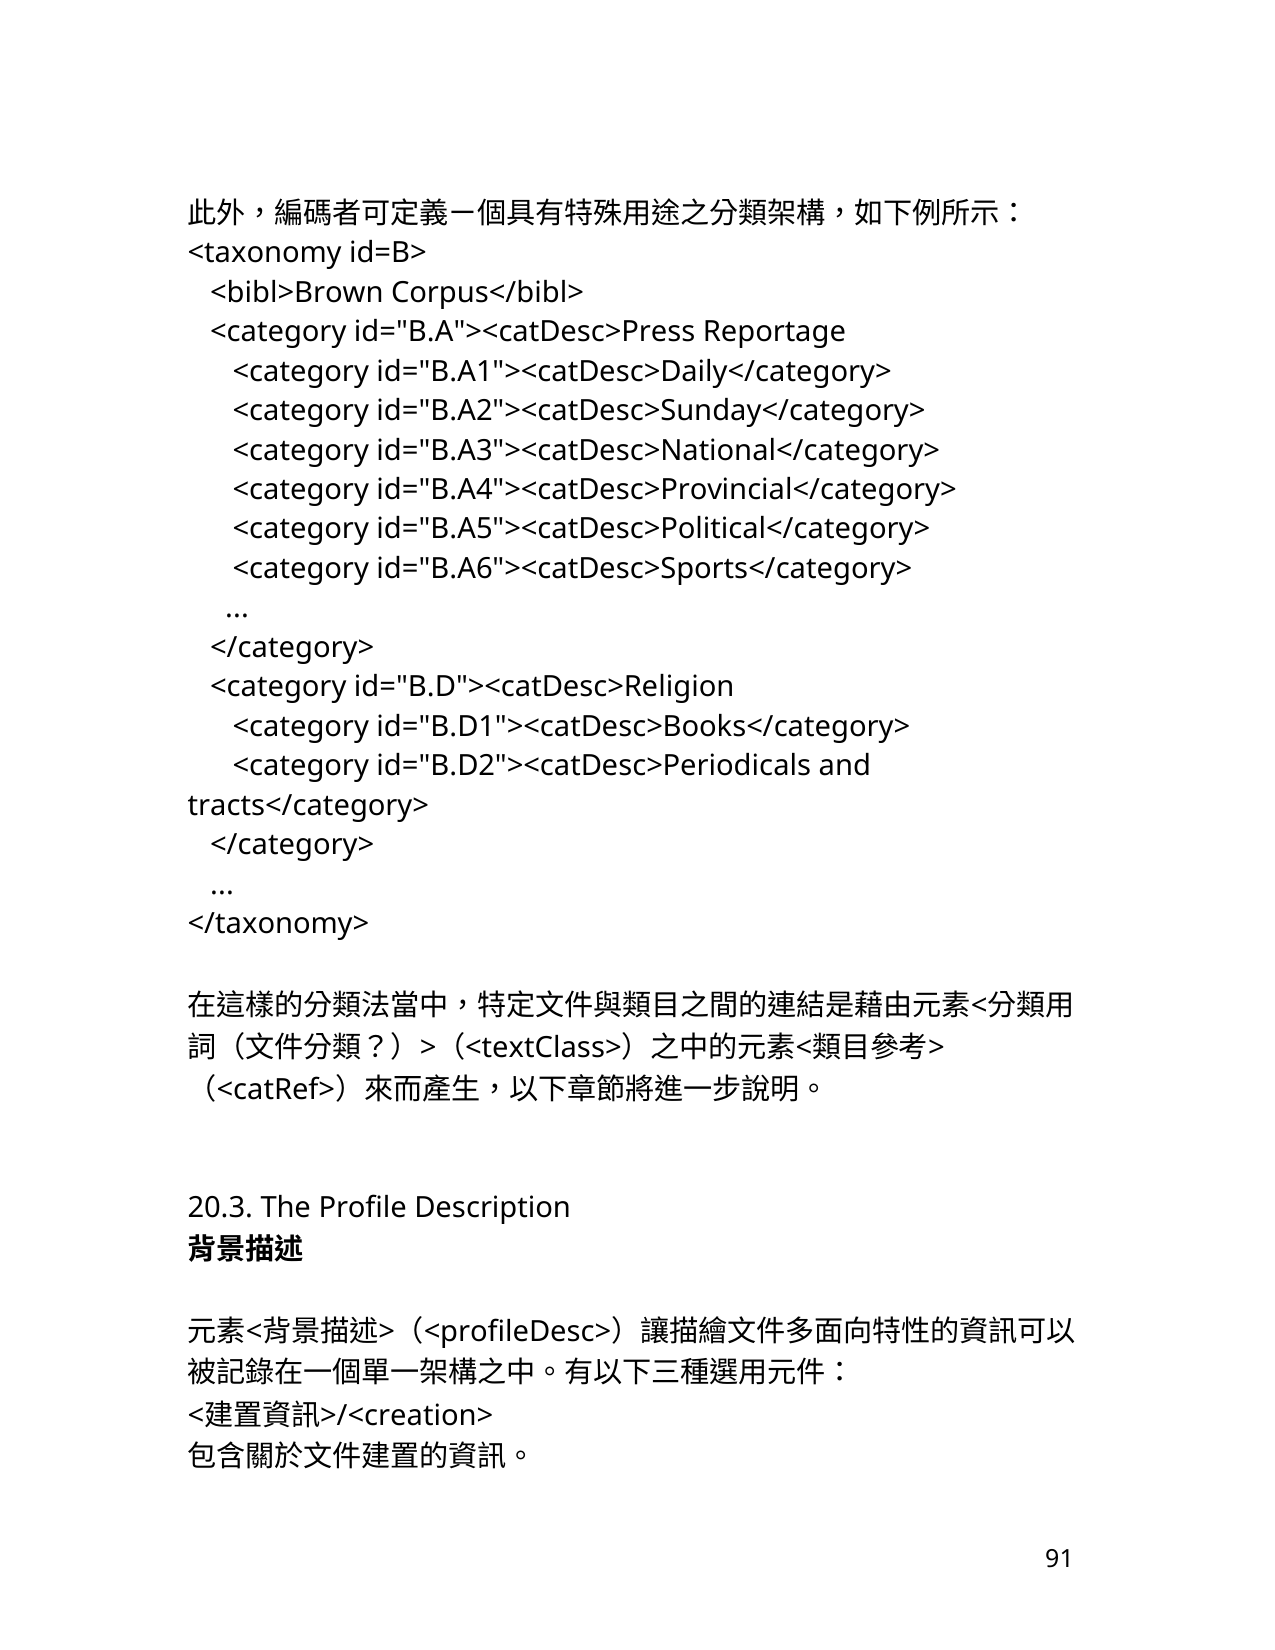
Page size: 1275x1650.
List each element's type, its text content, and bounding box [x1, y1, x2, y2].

text ... [187, 587, 1087, 626]
text <category id="B.A2"><catDesc>Sunday</category> [187, 389, 1087, 429]
text <category id="B.D"><catDesc>Religion [187, 666, 1087, 705]
text 20.3. The Profile Description [187, 1186, 1087, 1226]
text <category id="B.A1"><catDesc>Daily</category> [187, 350, 1087, 389]
text <category id="B.A5"><catDesc>Political</category> [187, 508, 1087, 547]
text <category id="B.D1"><catDesc>Books</category> [187, 705, 1087, 745]
text </category> [187, 824, 1087, 863]
text 背景描述 [187, 1226, 1087, 1268]
text <category id="B.A"><catDesc>Press Reportage [187, 310, 1087, 350]
text <taxonomy id=B> [187, 231, 1087, 271]
text <category id="B.A3"><catDesc>National</category> [187, 429, 1087, 468]
text 在這樣的分類法當中，特定文件與類目之間的連結是藉由元素<分類用詞（文件分類？）>（<textClass>）之中的元素<類目參考>（<catRef>）來而產生，以下章節將進一步說明。 [187, 982, 1087, 1107]
text ... [187, 863, 1087, 903]
text <bibl>Brown Corpus</bibl> [187, 271, 1087, 310]
text </taxonomy> [187, 903, 1087, 942]
text 包含關於文件建置的資訊。 [187, 1433, 1087, 1475]
text <category id="B.D2"><catDesc>Periodicals and tracts</category> [187, 745, 1087, 824]
text <category id="B.A6"><catDesc>Sports</category> [187, 547, 1087, 587]
text <建置資訊>/<creation> [187, 1391, 1087, 1433]
text </category> [187, 626, 1087, 666]
text 元素<背景描述>（<profileDesc>）讓描繪文件多面向特性的資訊可以被記錄在一個單一架構之中。有以下三種選用元件： [187, 1307, 1087, 1391]
text <category id="B.A4"><catDesc>Provincial</category> [187, 468, 1087, 508]
text 此外，編碼者可定義ㄧ個具有特殊用途之分類架構，如下例所示： [187, 189, 1087, 231]
